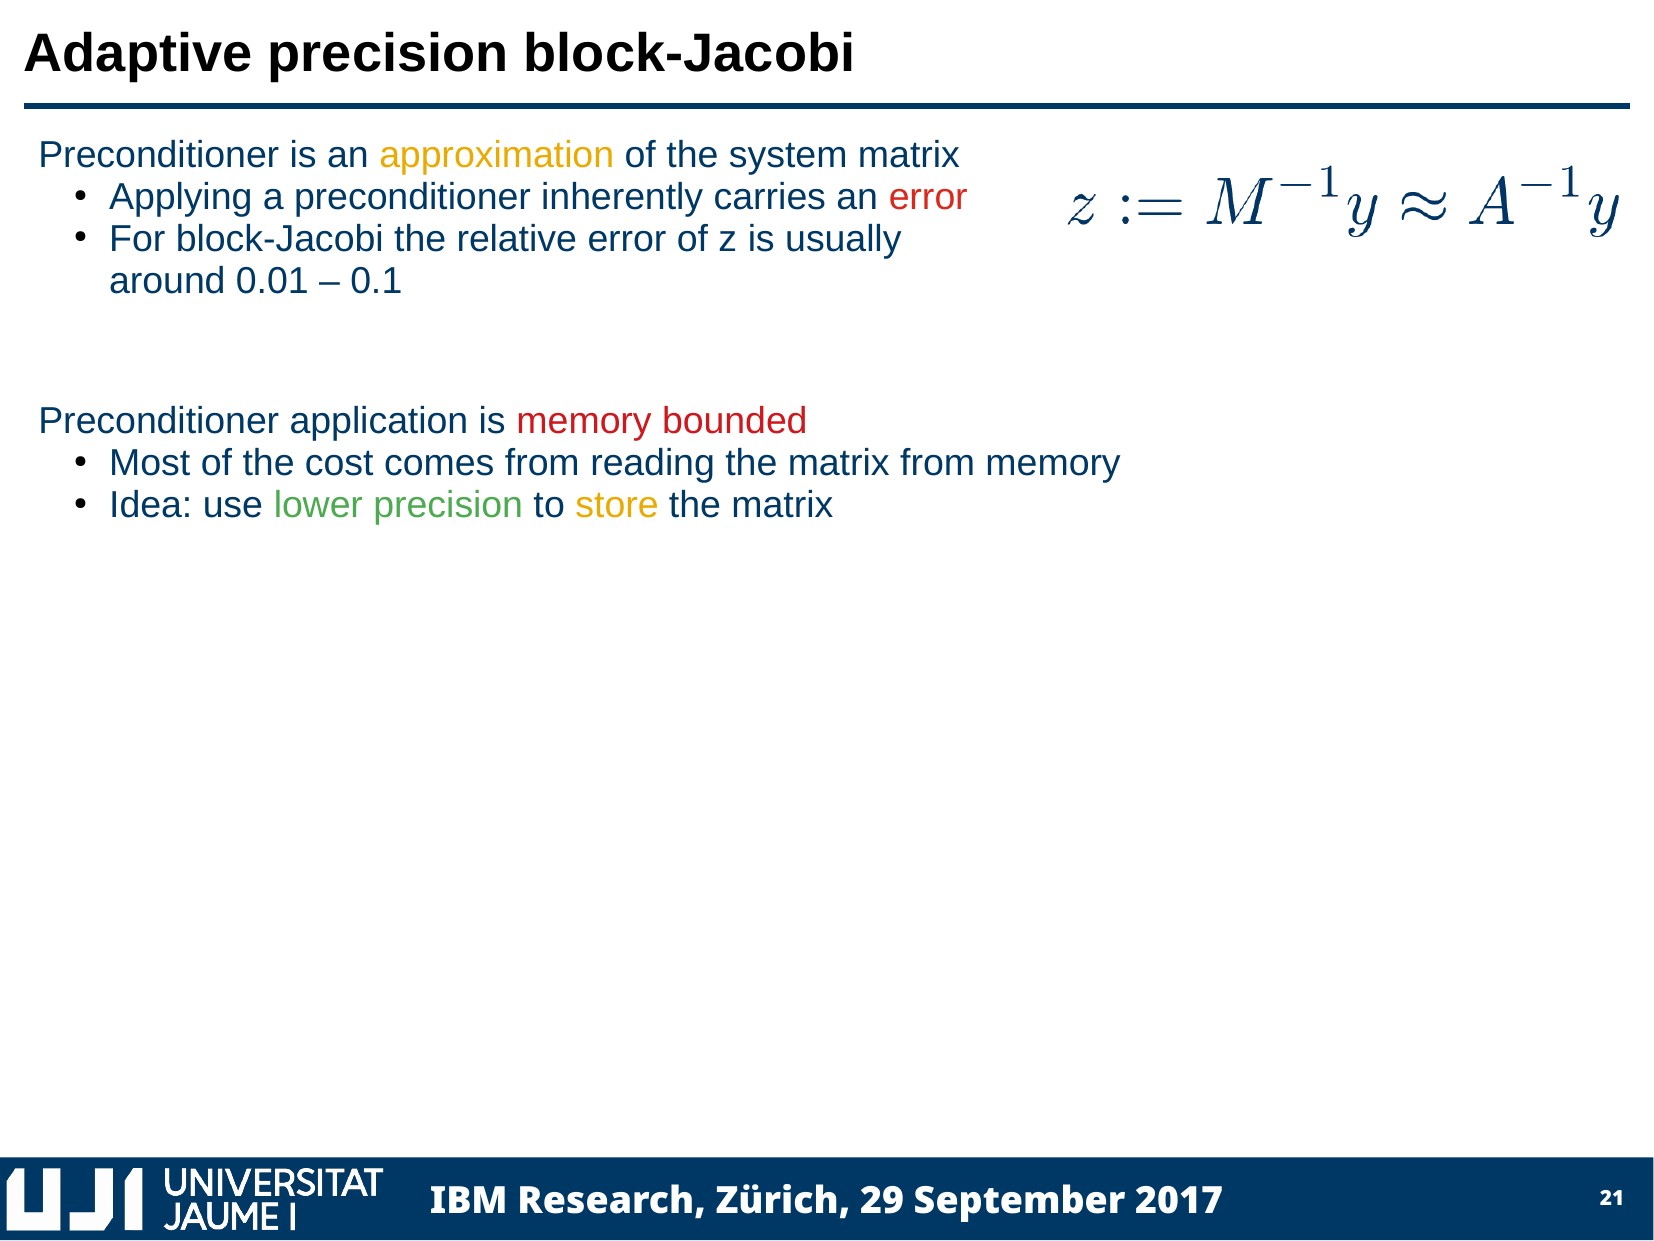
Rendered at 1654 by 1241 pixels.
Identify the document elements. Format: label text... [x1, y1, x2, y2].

text_box Preconditioner is an approximation of the system matrix Applying a preconditioner inherently carries an error For block-Jacobi the relative error of z is usually around 0.01 – 0.1 [23, 125, 993, 331]
picture [1067, 165, 1619, 237]
title Adaptive precision block-Jacobi [23, 0, 1630, 107]
picture [0, 1158, 390, 1241]
text_box Preconditioner application is memory bounded Most of the cost comes from reading the matrix from memory Idea: use lower precision to store the matrix [23, 392, 1137, 533]
